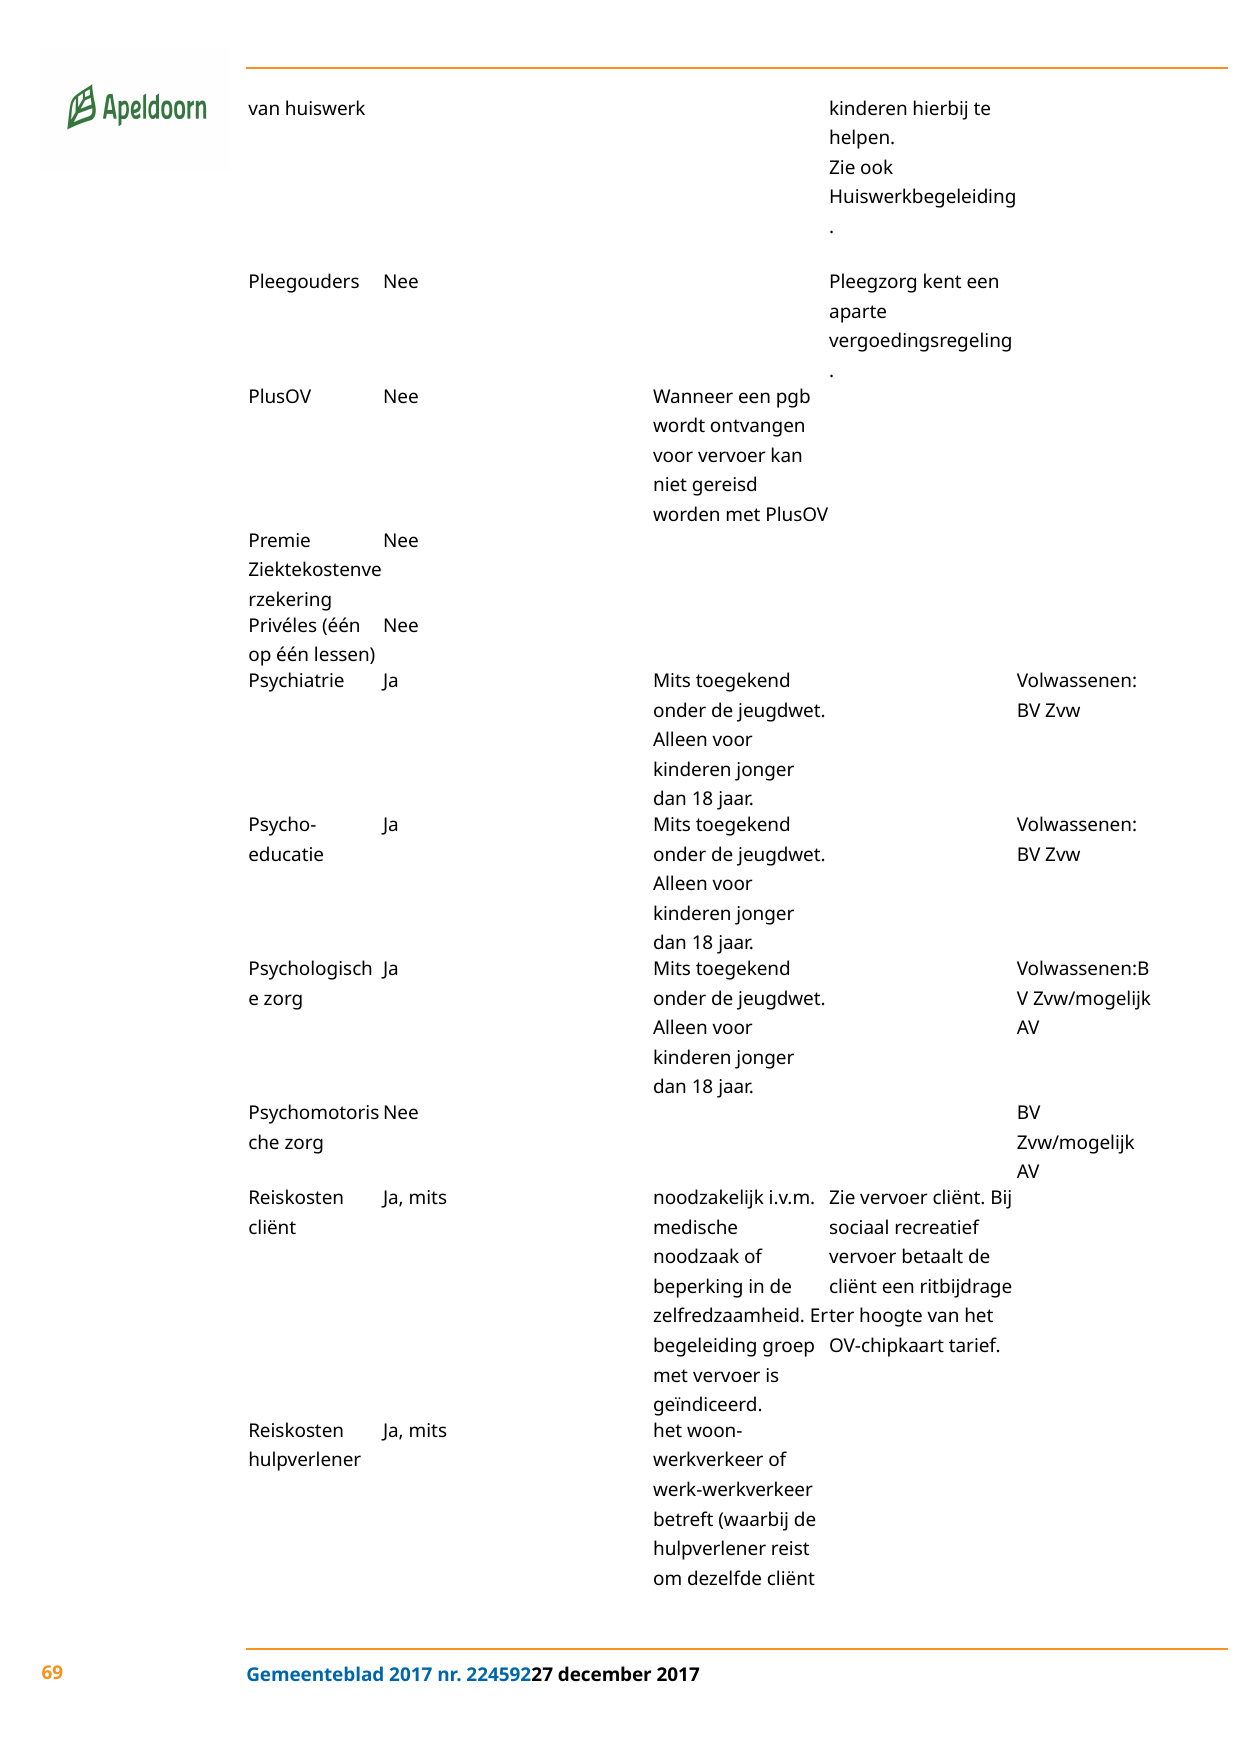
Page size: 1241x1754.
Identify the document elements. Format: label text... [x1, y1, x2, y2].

table_cell Nee [383, 383, 653, 527]
table_cell Volwassenen: BV Zvw [1017, 667, 1152, 811]
table_cell Ja, mits [383, 1417, 653, 1591]
table_cell Volwassenen:BV Zvw/mogelijk AV [1017, 955, 1152, 1099]
table_cell Ja [383, 811, 653, 955]
table_cell BV Zvw/mogelijk AV [1017, 1099, 1152, 1184]
table_cell [1017, 95, 1152, 268]
table_cell [829, 1417, 1017, 1591]
table_cell Psycho-educatie [248, 811, 383, 955]
table_cell [653, 269, 829, 383]
table_cell [653, 527, 829, 612]
table_cell PlusOV [248, 383, 383, 527]
table_cell Mits toegekend onder de jeugdwet. Alleen voor kinderen jonger dan 18 jaar. [653, 667, 829, 811]
table_cell [653, 95, 829, 268]
table_cell van huiswerk [248, 95, 383, 268]
table_cell Pleegouders [248, 269, 383, 383]
table_cell [829, 667, 1017, 811]
table_cell [383, 95, 653, 268]
table_cell [1017, 612, 1152, 667]
table_cell Pleegzorg kent een aparte vergoedingsregeling. [829, 269, 1017, 383]
table_cell het woon-werkverkeer of werk-werkverkeer betreft (waarbij de hulpverlener reist om dezelfde cliënt [653, 1417, 829, 1591]
table_cell Ja, mits [383, 1184, 653, 1417]
table_cell Nee [383, 527, 653, 612]
table_cell Mits toegekend onder de jeugdwet. Alleen voor kinderen jonger dan 18 jaar. [653, 811, 829, 955]
table_cell [829, 527, 1017, 612]
table_cell [829, 612, 1017, 667]
table_cell [1017, 269, 1152, 383]
table_cell Psychologische zorg [248, 955, 383, 1099]
table_cell Reiskosten cliënt [248, 1184, 383, 1417]
table_cell [1017, 1184, 1152, 1417]
table_cell [829, 1099, 1017, 1184]
table_cell Mits toegekend onder de jeugdwet. Alleen voor kinderen jonger dan 18 jaar. [653, 955, 829, 1099]
table_cell Nee [383, 612, 653, 667]
table_cell [829, 955, 1017, 1099]
table_cell Psychomotorische zorg [248, 1099, 383, 1184]
table_cell Ja [383, 667, 653, 811]
table_cell Wanneer een pgb wordt ontvangen voor vervoer kan niet gereisd worden met PlusOV [653, 383, 829, 527]
table_cell Zie vervoer cliënt. Bij sociaal recreatief vervoer betaalt de cliënt een ritbijdrage ter hoogte van het OV-chipkaart tarief. [829, 1184, 1017, 1417]
table_cell Premie Ziektekostenverzekering [248, 527, 383, 612]
table_cell Nee [383, 269, 653, 383]
table_cell kinderen hierbij te helpen. Zie ook Huiswerkbegeleiding. [829, 95, 1017, 268]
table_cell [829, 383, 1017, 527]
table_cell [653, 1099, 829, 1184]
table_cell Nee [383, 1099, 653, 1184]
table_cell Privéles (één op één lessen) [248, 612, 383, 667]
table_cell Ja [383, 955, 653, 1099]
table_cell Psychiatrie [248, 667, 383, 811]
table_cell Reiskosten hulpverlener [248, 1417, 383, 1591]
table_cell [1017, 383, 1152, 527]
picture [41, 47, 231, 172]
table_cell [653, 612, 829, 667]
table_cell Volwassenen: BV Zvw [1017, 811, 1152, 955]
table_cell noodzakelijk i.v.m. medische noodzaak of beperking in de zelfredzaamheid. Er begeleiding groep met vervoer is geïndiceerd. [653, 1184, 829, 1417]
table_cell [1017, 527, 1152, 612]
table_cell [829, 811, 1017, 955]
table_cell [1017, 1417, 1152, 1591]
